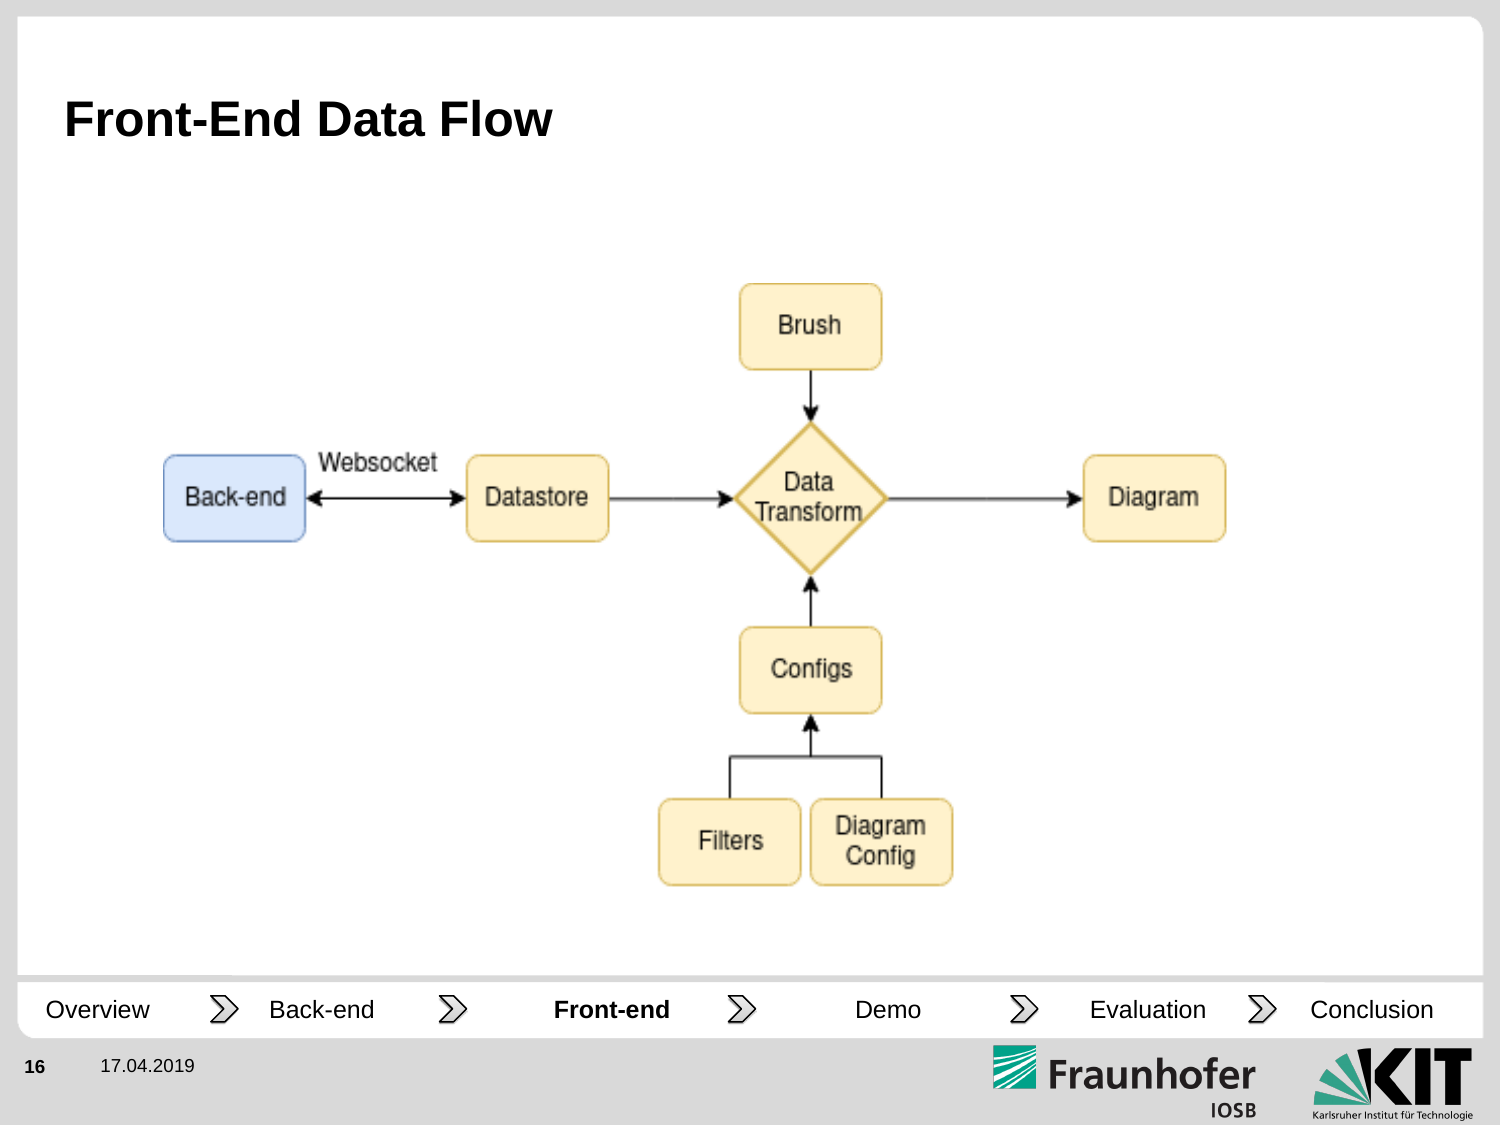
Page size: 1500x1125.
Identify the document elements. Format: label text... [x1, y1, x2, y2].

text_box [210, 995, 238, 1022]
text_box [1010, 995, 1038, 1022]
text_box Back-end [254, 986, 418, 1031]
text_box Conclusion [1295, 986, 1500, 1031]
text_box Front-end [539, 986, 686, 1031]
title Front-End Data Flow [64, 54, 1198, 147]
text_box Evaluation [1075, 986, 1222, 1031]
text_box [728, 995, 756, 1022]
text_box [1248, 995, 1277, 1022]
text_box Overview [30, 986, 194, 1031]
picture [0, 0, 1500, 1125]
text_box [439, 995, 467, 1022]
text_box Demo [840, 986, 937, 1031]
text_box 17.04.2019 [100, 1053, 272, 1113]
